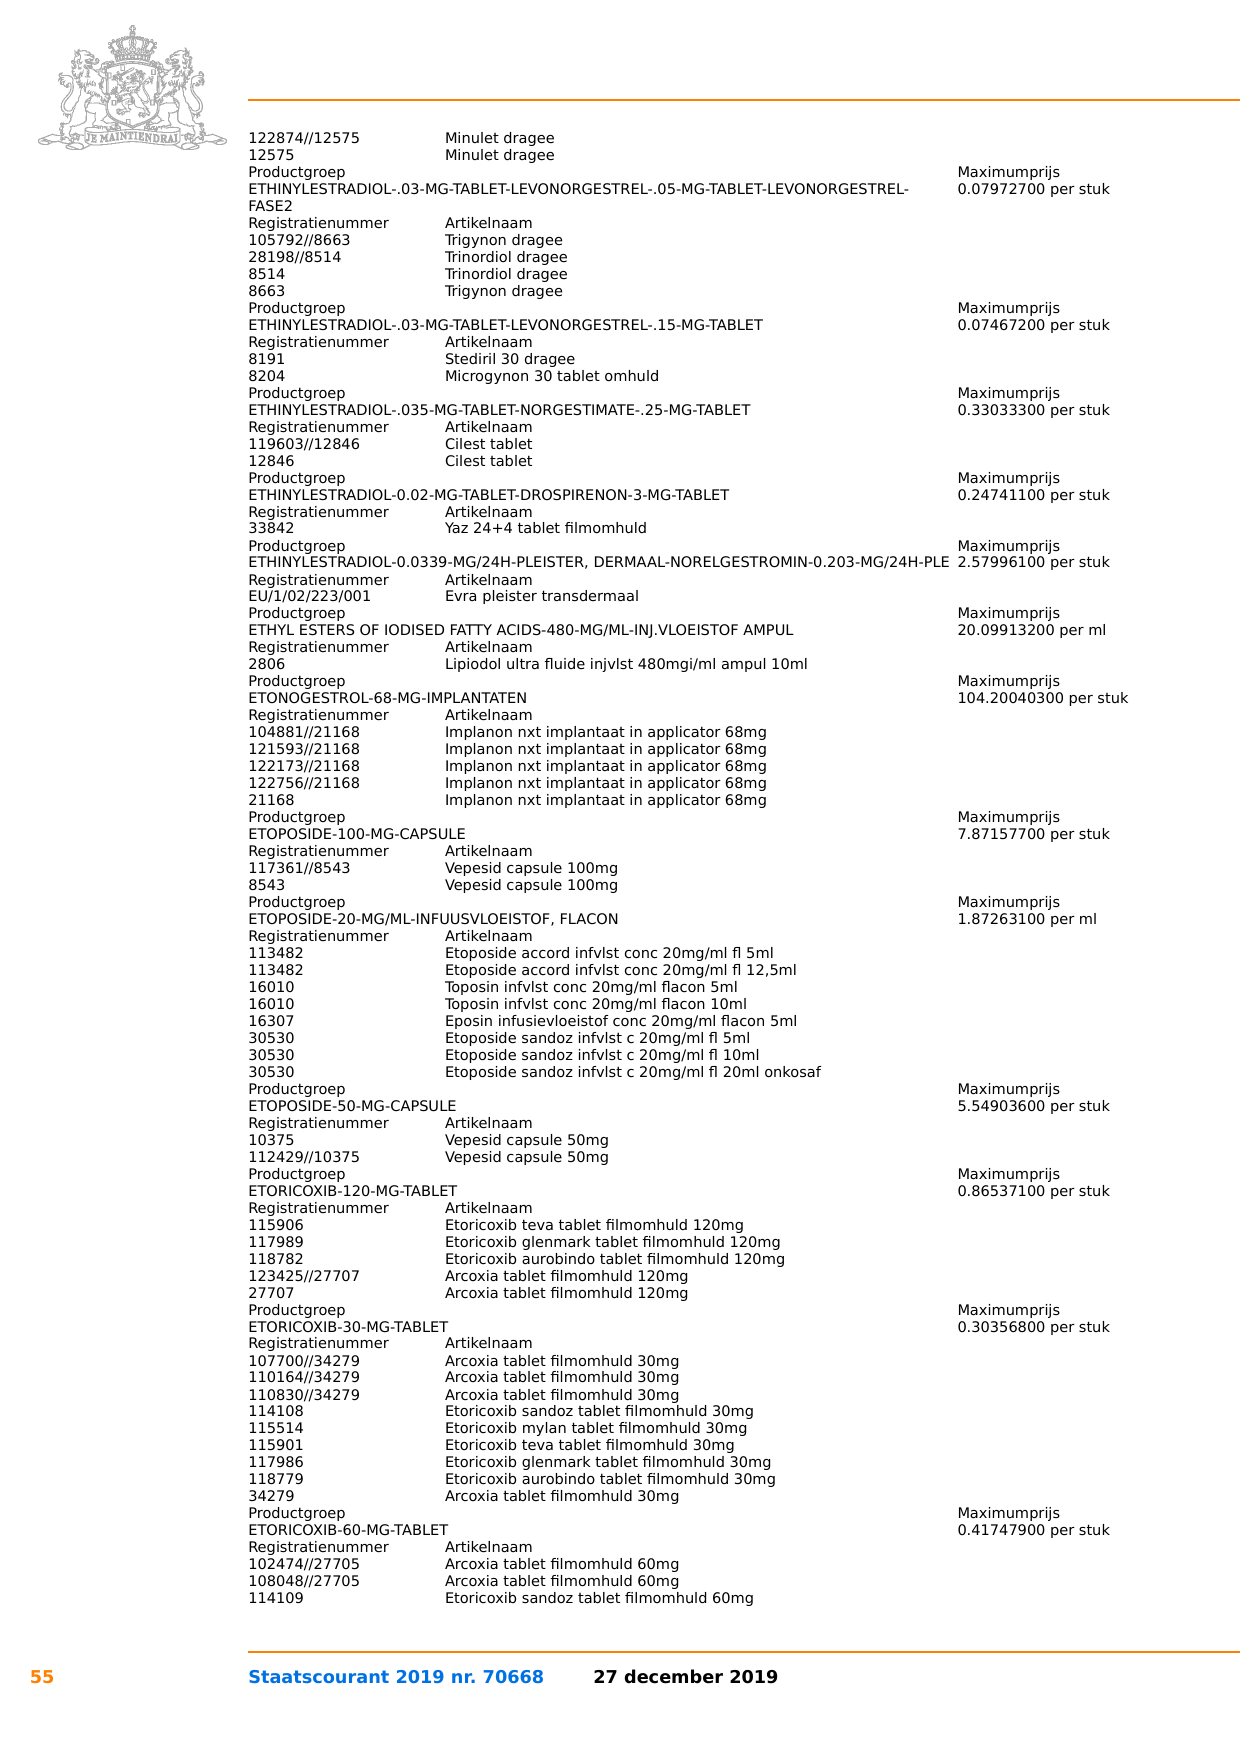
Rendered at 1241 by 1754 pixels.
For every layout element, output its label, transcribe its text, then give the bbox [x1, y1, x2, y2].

table_cell Etoricoxib teva tablet filmomhuld 30mg [439, 1437, 951, 1454]
table_cell Etoricoxib mylan tablet filmomhuld 30mg [439, 1420, 951, 1437]
table_cell Vepesid capsule 50mg [439, 1149, 951, 1166]
table_cell ETORICOXIB-60-MG-TABLET [248, 1522, 951, 1539]
table_cell 0.07972700 per stuk [951, 181, 1163, 215]
table_cell Productgroep [248, 1081, 439, 1098]
table_cell Productgroep [248, 385, 439, 402]
table_cell Arcoxia tablet filmomhuld 30mg [439, 1386, 951, 1403]
table_cell 118782 [248, 1251, 439, 1267]
table_cell [951, 1454, 1163, 1471]
table_cell Maximumprijs [951, 300, 1163, 317]
table_cell 2.57996100 per stuk [951, 554, 1163, 571]
table_cell [951, 707, 1163, 724]
table_cell [951, 419, 1163, 436]
table_cell 8543 [248, 877, 439, 894]
table_cell [951, 877, 1163, 894]
table_cell 122173//21168 [248, 758, 439, 775]
table_cell [951, 1285, 1163, 1301]
table_cell [951, 1471, 1163, 1488]
table_cell Arcoxia tablet filmomhuld 120mg [439, 1268, 951, 1284]
table_cell 0.86537100 per stuk [951, 1183, 1163, 1199]
table_cell Productgroep [248, 809, 439, 826]
table_cell Maximumprijs [951, 470, 1163, 486]
table_cell Artikelnaam [439, 928, 951, 945]
table_cell [951, 1047, 1163, 1064]
table_cell Productgroep [248, 164, 439, 181]
table_cell [951, 843, 1163, 860]
table_cell Vepesid capsule 100mg [439, 860, 951, 877]
table_cell Toposin infvlst conc 20mg/ml flacon 5ml [439, 979, 951, 996]
table_cell [951, 945, 1163, 962]
table_cell [951, 1573, 1163, 1590]
table_cell 28198//8514 [248, 249, 439, 266]
table_cell [439, 300, 951, 317]
table_cell Cilest tablet [439, 436, 951, 452]
table_cell 104.20040300 per stuk [951, 690, 1163, 707]
table_cell Registratienummer [248, 1200, 439, 1217]
table_cell Productgroep [248, 538, 439, 554]
table_cell [951, 1590, 1163, 1607]
table_cell Registratienummer [248, 419, 439, 436]
table_cell 122756//21168 [248, 775, 439, 792]
table_cell Productgroep [248, 300, 439, 317]
table_cell Trigynon dragee [439, 232, 951, 249]
table_cell [951, 232, 1163, 249]
table_cell Maximumprijs [951, 1166, 1163, 1183]
table_cell Registratienummer [248, 1115, 439, 1132]
table_cell Registratienummer [248, 1539, 439, 1556]
table_cell Maximumprijs [951, 1505, 1163, 1522]
table_cell 115906 [248, 1217, 439, 1233]
table_cell [951, 1268, 1163, 1284]
table_cell [951, 147, 1163, 164]
table_cell Etoricoxib aurobindo tablet filmomhuld 120mg [439, 1251, 951, 1267]
table_cell [951, 1420, 1163, 1437]
table_cell Registratienummer [248, 928, 439, 945]
picture [38, 25, 227, 150]
table_cell ETHINYLESTRADIOL-.03-MG-TABLET-LEVONORGESTREL-.15-MG-TABLET [248, 317, 951, 334]
table_cell [951, 1030, 1163, 1047]
table_cell [439, 1505, 951, 1522]
table_cell [951, 334, 1163, 351]
table_cell 30530 [248, 1047, 439, 1064]
table_cell [439, 1166, 951, 1183]
table_cell Etoricoxib sandoz tablet filmomhuld 30mg [439, 1403, 951, 1420]
table_cell Etoposide accord infvlst conc 20mg/ml fl 5ml [439, 945, 951, 962]
table_cell Productgroep [248, 1301, 439, 1318]
table_cell Productgroep [248, 1166, 439, 1183]
table_cell [951, 1539, 1163, 1556]
table_cell Arcoxia tablet filmomhuld 60mg [439, 1573, 951, 1590]
table_cell 0.33033300 per stuk [951, 402, 1163, 418]
table_cell Arcoxia tablet filmomhuld 30mg [439, 1353, 951, 1369]
table_cell 10375 [248, 1132, 439, 1149]
table_cell 12575 [248, 147, 439, 164]
table_cell Etoposide sandoz infvlst c 20mg/ml fl 10ml [439, 1047, 951, 1064]
table_cell 27707 [248, 1285, 439, 1301]
table_cell 108048//27705 [248, 1573, 439, 1590]
table_cell Registratienummer [248, 504, 439, 520]
table_cell [951, 504, 1163, 520]
table_cell 20.09913200 per ml [951, 622, 1163, 639]
table_cell 7.87157700 per stuk [951, 826, 1163, 843]
table_cell Registratienummer [248, 571, 439, 588]
table_cell ETHINYLESTRADIOL-0.02-MG-TABLET-DROSPIRENON-3-MG-TABLET [248, 486, 951, 503]
table_cell ETHINYLESTRADIOL-.035-MG-TABLET-NORGESTIMATE-.25-MG-TABLET [248, 402, 951, 418]
table_cell [951, 928, 1163, 945]
table_cell 0.41747900 per stuk [951, 1522, 1163, 1539]
table_cell Implanon nxt implantaat in applicator 68mg [439, 758, 951, 775]
table_cell [951, 249, 1163, 266]
table_cell [439, 164, 951, 181]
table_cell [951, 520, 1163, 537]
table_cell Trinordiol dragee [439, 249, 951, 266]
table_cell 112429//10375 [248, 1149, 439, 1166]
table_cell [951, 1488, 1163, 1505]
table_cell [951, 215, 1163, 232]
table_cell [951, 1437, 1163, 1454]
table_cell ETORICOXIB-30-MG-TABLET [248, 1319, 951, 1335]
table_cell [951, 1115, 1163, 1132]
table_cell Productgroep [248, 673, 439, 690]
table_cell [951, 656, 1163, 673]
table_cell Maximumprijs [951, 605, 1163, 622]
table_cell Maximumprijs [951, 1301, 1163, 1318]
table_cell [951, 860, 1163, 877]
table_cell 117986 [248, 1454, 439, 1471]
table_cell [951, 130, 1163, 147]
table_cell [951, 1251, 1163, 1267]
table_cell Implanon nxt implantaat in applicator 68mg [439, 724, 951, 741]
table_cell Cilest tablet [439, 453, 951, 469]
table_cell Artikelnaam [439, 215, 951, 232]
table_cell 0.07467200 per stuk [951, 317, 1163, 334]
table_cell Arcoxia tablet filmomhuld 120mg [439, 1285, 951, 1301]
table_cell Implanon nxt implantaat in applicator 68mg [439, 741, 951, 758]
table_cell Implanon nxt implantaat in applicator 68mg [439, 775, 951, 792]
table_cell Maximumprijs [951, 894, 1163, 911]
table_cell ETOPOSIDE-100-MG-CAPSULE [248, 826, 951, 843]
table_cell 5.54903600 per stuk [951, 1098, 1163, 1115]
table_cell [951, 266, 1163, 283]
table_cell [951, 588, 1163, 605]
table_cell Etoricoxib sandoz tablet filmomhuld 60mg [439, 1590, 951, 1607]
table_cell Artikelnaam [439, 504, 951, 520]
table_cell Minulet dragee [439, 147, 951, 164]
table_cell [439, 894, 951, 911]
table_cell Toposin infvlst conc 20mg/ml flacon 10ml [439, 996, 951, 1013]
table_cell 113482 [248, 962, 439, 979]
table_cell Etoposide sandoz infvlst c 20mg/ml fl 5ml [439, 1030, 951, 1047]
table_cell Maximumprijs [951, 809, 1163, 826]
table_cell [951, 453, 1163, 469]
table_cell Registratienummer [248, 215, 439, 232]
table_cell Registratienummer [248, 639, 439, 656]
table_cell 1.87263100 per ml [951, 911, 1163, 928]
table_cell Artikelnaam [439, 419, 951, 436]
table_cell [951, 368, 1163, 384]
table_cell Arcoxia tablet filmomhuld 30mg [439, 1369, 951, 1386]
table_cell [951, 571, 1163, 588]
table_cell ETHYL ESTERS OF IODISED FATTY ACIDS-480-MG/ML-INJ.VLOEISTOF AMPUL [248, 622, 951, 639]
table_cell [439, 470, 951, 486]
table_cell Maximumprijs [951, 1081, 1163, 1098]
table_cell [951, 1234, 1163, 1251]
table_cell Productgroep [248, 605, 439, 622]
table_cell [951, 792, 1163, 809]
table_cell 114109 [248, 1590, 439, 1607]
table_cell Artikelnaam [439, 1115, 951, 1132]
table_cell 21168 [248, 792, 439, 809]
table_cell Etoposide sandoz infvlst c 20mg/ml fl 20ml onkosaf [439, 1064, 951, 1081]
table_cell 16307 [248, 1013, 439, 1030]
table_cell 16010 [248, 996, 439, 1013]
table_cell [951, 639, 1163, 656]
table_cell 8663 [248, 283, 439, 300]
table_cell [951, 1369, 1163, 1386]
table_cell [951, 1386, 1163, 1403]
table_cell Arcoxia tablet filmomhuld 30mg [439, 1488, 951, 1505]
table_cell 114108 [248, 1403, 439, 1420]
table_cell Artikelnaam [439, 1200, 951, 1217]
table_cell Maximumprijs [951, 538, 1163, 554]
table_cell 107700//34279 [248, 1353, 439, 1369]
table_cell 110830//34279 [248, 1386, 439, 1403]
table_cell 119603//12846 [248, 436, 439, 452]
table_cell Maximumprijs [951, 673, 1163, 690]
table_cell Artikelnaam [439, 571, 951, 588]
table_cell 34279 [248, 1488, 439, 1505]
table_cell ETOPOSIDE-20-MG/ML-INFUUSVLOEISTOF, FLACON [248, 911, 951, 928]
table_cell Lipiodol ultra fluide injvlst 480mgi/ml ampul 10ml [439, 656, 951, 673]
table_cell 102474//27705 [248, 1556, 439, 1573]
table_cell Etoricoxib teva tablet filmomhuld 120mg [439, 1217, 951, 1233]
table_cell 117989 [248, 1234, 439, 1251]
table_cell Artikelnaam [439, 843, 951, 860]
table_cell 0.24741100 per stuk [951, 486, 1163, 503]
table_cell ETONOGESTROL-68-MG-IMPLANTATEN [248, 690, 951, 707]
table_cell [951, 1064, 1163, 1081]
table_cell [439, 538, 951, 554]
table_cell 105792//8663 [248, 232, 439, 249]
table_cell Minulet dragee [439, 130, 951, 147]
table_cell [439, 385, 951, 402]
table_cell [951, 996, 1163, 1013]
table_cell 113482 [248, 945, 439, 962]
table_cell [951, 979, 1163, 996]
table_cell 118779 [248, 1471, 439, 1488]
table_cell [951, 741, 1163, 758]
table_cell Eposin infusievloeistof conc 20mg/ml flacon 5ml [439, 1013, 951, 1030]
table_cell [951, 436, 1163, 452]
table_cell 122874//12575 [248, 130, 439, 147]
table_cell 115514 [248, 1420, 439, 1437]
table_cell [951, 351, 1163, 368]
table_cell Trinordiol dragee [439, 266, 951, 283]
table_cell Artikelnaam [439, 1335, 951, 1352]
table_cell [951, 775, 1163, 792]
table_cell Etoposide accord infvlst conc 20mg/ml fl 12,5ml [439, 962, 951, 979]
table_cell Trigynon dragee [439, 283, 951, 300]
table_cell Maximumprijs [951, 164, 1163, 181]
table_cell [951, 283, 1163, 300]
table_cell Productgroep [248, 894, 439, 911]
table_cell 0.30356800 per stuk [951, 1319, 1163, 1335]
table_cell Registratienummer [248, 334, 439, 351]
table_cell ETORICOXIB-120-MG-TABLET [248, 1183, 951, 1199]
table_cell [951, 1149, 1163, 1166]
table_cell [439, 809, 951, 826]
table_cell Productgroep [248, 1505, 439, 1522]
table_cell 12846 [248, 453, 439, 469]
table_cell 8204 [248, 368, 439, 384]
table_cell [951, 758, 1163, 775]
table_cell Registratienummer [248, 843, 439, 860]
table_cell Artikelnaam [439, 334, 951, 351]
table_cell Yaz 24+4 tablet filmomhuld [439, 520, 951, 537]
table_cell Etoricoxib glenmark tablet filmomhuld 30mg [439, 1454, 951, 1471]
table_cell Vepesid capsule 50mg [439, 1132, 951, 1149]
table_cell Stediril 30 dragee [439, 351, 951, 368]
table_cell 110164//34279 [248, 1369, 439, 1386]
table_cell 123425//27707 [248, 1268, 439, 1284]
table_cell [951, 1217, 1163, 1233]
table_cell Etoricoxib aurobindo tablet filmomhuld 30mg [439, 1471, 951, 1488]
table_cell 115901 [248, 1437, 439, 1454]
table_cell Implanon nxt implantaat in applicator 68mg [439, 792, 951, 809]
table_cell [951, 1353, 1163, 1369]
table_cell [439, 605, 951, 622]
table_cell Arcoxia tablet filmomhuld 60mg [439, 1556, 951, 1573]
table_cell [951, 962, 1163, 979]
table_cell 8514 [248, 266, 439, 283]
table_cell [951, 1200, 1163, 1217]
table_cell Artikelnaam [439, 639, 951, 656]
table_cell EU/1/02/223/001 [248, 588, 439, 605]
table_cell Artikelnaam [439, 707, 951, 724]
table_cell 33842 [248, 520, 439, 537]
table_cell [951, 1013, 1163, 1030]
table_cell Registratienummer [248, 707, 439, 724]
table_cell 2806 [248, 656, 439, 673]
table_cell Maximumprijs [951, 385, 1163, 402]
table_cell [439, 1301, 951, 1318]
table_cell 16010 [248, 979, 439, 996]
table_cell Evra pleister transdermaal [439, 588, 951, 605]
table_cell 30530 [248, 1064, 439, 1081]
table_cell [439, 673, 951, 690]
table_cell [951, 1335, 1163, 1352]
table_cell 121593//21168 [248, 741, 439, 758]
table_cell Productgroep [248, 470, 439, 486]
table_cell 104881//21168 [248, 724, 439, 741]
table_cell Registratienummer [248, 1335, 439, 1352]
table_cell 8191 [248, 351, 439, 368]
table_cell Microgynon 30 tablet omhuld [439, 368, 951, 384]
table_cell ETHINYLESTRADIOL-0.0339-MG/24H-PLEISTER, DERMAAL-NORELGESTROMIN-0.203-MG/24H-PLE [248, 554, 951, 571]
table_cell ETOPOSIDE-50-MG-CAPSULE [248, 1098, 951, 1115]
table_cell Vepesid capsule 100mg [439, 877, 951, 894]
table_cell [951, 1403, 1163, 1420]
table_cell [951, 1132, 1163, 1149]
table_cell 30530 [248, 1030, 439, 1047]
table_cell 117361//8543 [248, 860, 439, 877]
table_cell Etoricoxib glenmark tablet filmomhuld 120mg [439, 1234, 951, 1251]
table_cell [951, 1556, 1163, 1573]
table_cell [951, 724, 1163, 741]
table_cell [439, 1081, 951, 1098]
table_cell Artikelnaam [439, 1539, 951, 1556]
table_cell ETHINYLESTRADIOL-.03-MG-TABLET-LEVONORGESTREL-.05-MG-TABLET-LEVONORGESTREL-FASE2 [248, 181, 951, 215]
